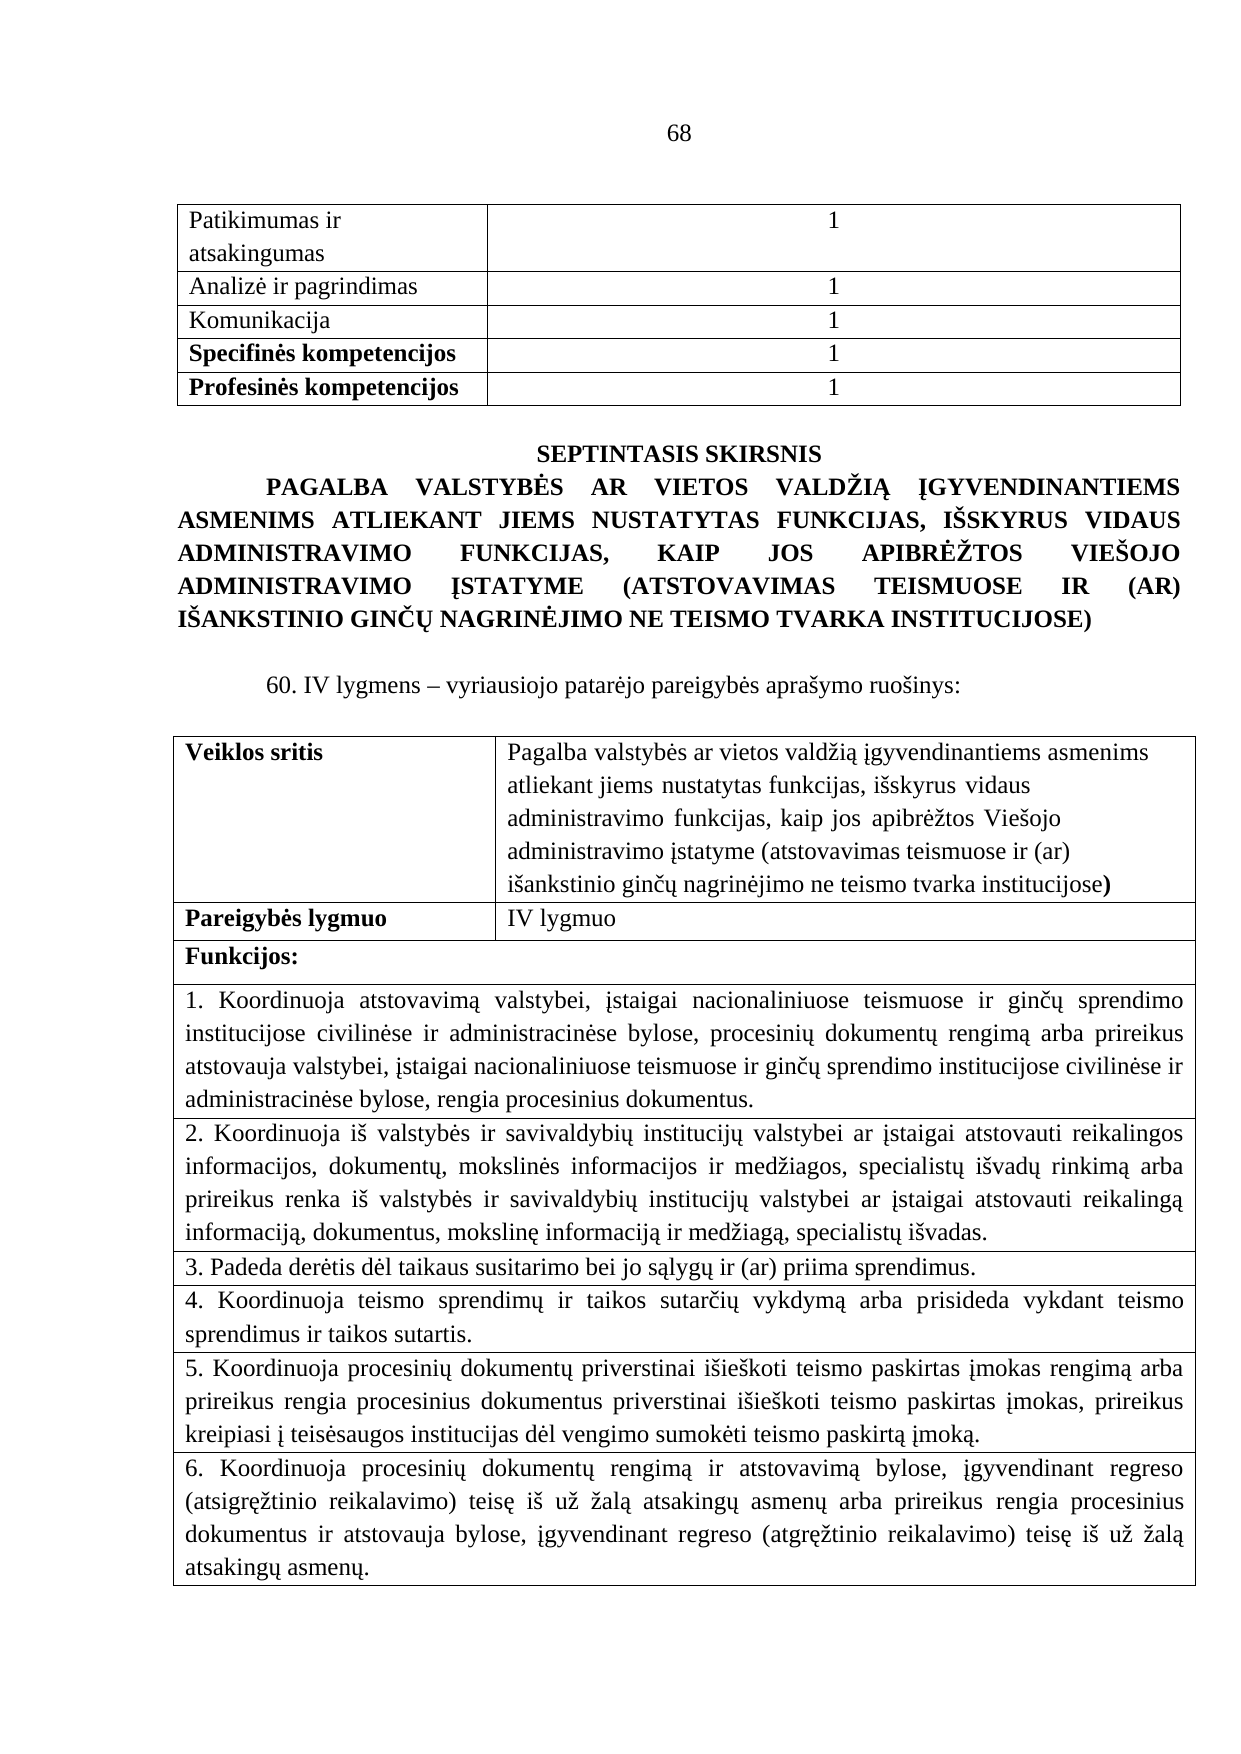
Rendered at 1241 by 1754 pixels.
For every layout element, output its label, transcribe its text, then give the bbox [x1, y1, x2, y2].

table_cell Analizė ir pagrindimas [178, 272, 487, 304]
table_cell 1 [488, 272, 1180, 304]
table_cell 4. Koordinuoja teismo sprendimų ir taikos sutarčių vykdymą arba prisideda vykdant teismo sprendimus ir taikos sutartis. [174, 1286, 1195, 1352]
table_cell 5. Koordinuoja procesinių dokumentų priverstinai išieškoti teismo paskirtas įmokas rengimą arba prireikus rengia procesinius dokumentus priverstinai išieškoti teismo paskirtas įmokas, prireikus kreipiasi į teisėsaugos institucijas dėl vengimo sumokėti teismo paskirtą įmoką. [174, 1353, 1195, 1452]
table_cell 3. Padeda derėtis dėl taikaus susitarimo bei jo sąlygų ir (ar) priima sprendimus. [174, 1252, 1195, 1284]
table_cell Specifinės kompetencijos [178, 339, 487, 372]
table_cell 2. Koordinuoja iš valstybės ir savivaldybių institucijų valstybei ar įstaigai atstovauti reikalingos informacijos, dokumentų, mokslinės informacijos ir medžiagos, specialistų išvadų rinkimą arba prireikus renka iš valstybės ir savivaldybių institucijų valstybei ar įstaigai atstovauti reikalingą informaciją, dokumentus, mokslinę informaciją ir medžiagą, specialistų išvadas. [174, 1119, 1195, 1251]
table_cell Profesinės kompetencijos [178, 373, 487, 405]
table_cell 1. Koordinuoja atstovavimą valstybei, įstaigai nacionaliniuose teismuose ir ginčų sprendimo institucijose civilinėse ir administracinėse bylose, procesinių dokumentų rengimą arba prireikus atstovauja valstybei, įstaigai nacionaliniuose teismuose ir ginčų sprendimo institucijose civilinėse ir administracinėse bylose, rengia procesinius dokumentus. [174, 985, 1195, 1117]
text PAGALBA VALSTYBĖS AR VIETOS VALDŽIĄ ĮGYVENDINANTIEMS ASMENIMS ATLIEKANT JIEMS NUSTATYTAS FUNKCIJAS, IŠSKYRUS VIDAUS ADMINISTRAVIMO FUNKCIJAS, KAIP JOS APIBRĖŽTOS VIEŠOJO ADMINISTRAVIMO ĮSTATYME (ATSTOVAVIMAS TEISMUOSE IR (AR) IŠANKSTINIO GINČŲ NAGRINĖJIMO NE TEISMO TVARKA INSTITUCIJOSE) [177, 472, 1181, 632]
table_cell Pareigybės lygmuo [174, 903, 495, 940]
table_cell IV lygmuo [496, 903, 1195, 940]
table_cell 6. Koordinuoja procesinių dokumentų rengimą ir atstovavimą bylose, įgyvendinant regreso (atsigręžtinio reikalavimo) teisę iš už žalą atsakingų asmenų arba prireikus rengia procesinius dokumentus ir atstovauja bylose, įgyvendinant regreso (atgręžtinio reikalavimo) teisę iš už žalą atsakingų asmenų. [174, 1453, 1195, 1585]
table_cell 1 [488, 339, 1180, 372]
text 60. IV lygmens – vyriausiojo patarėjo pareigybės aprašymo ruošinys: [177, 670, 1181, 698]
table_header Pagalba valstybės ar vietos valdžią įgyvendinantiems asmenims atliekant jiems nustatytas funkcijas, išskyrus vidaus administravimo funkcijas, kaip jos apibrėžtos Viešojo administravimo įstatyme (atstovavimas teismuose ir (ar) išankstinio ginčų nagrinėjimo ne teismo tvarka institucijose) [496, 737, 1195, 902]
table_cell Funkcijos: [174, 941, 1195, 984]
table_cell 1 [488, 306, 1180, 338]
table_cell Patikimumas ir atsakingumas [178, 205, 487, 271]
table_cell 1 [488, 373, 1180, 405]
table_header Veiklos sritis [174, 737, 495, 902]
text SEPTINTASIS SKIRSNIS [177, 439, 1181, 467]
table_cell 1 [488, 205, 1180, 271]
table_cell Komunikacija [178, 306, 487, 338]
